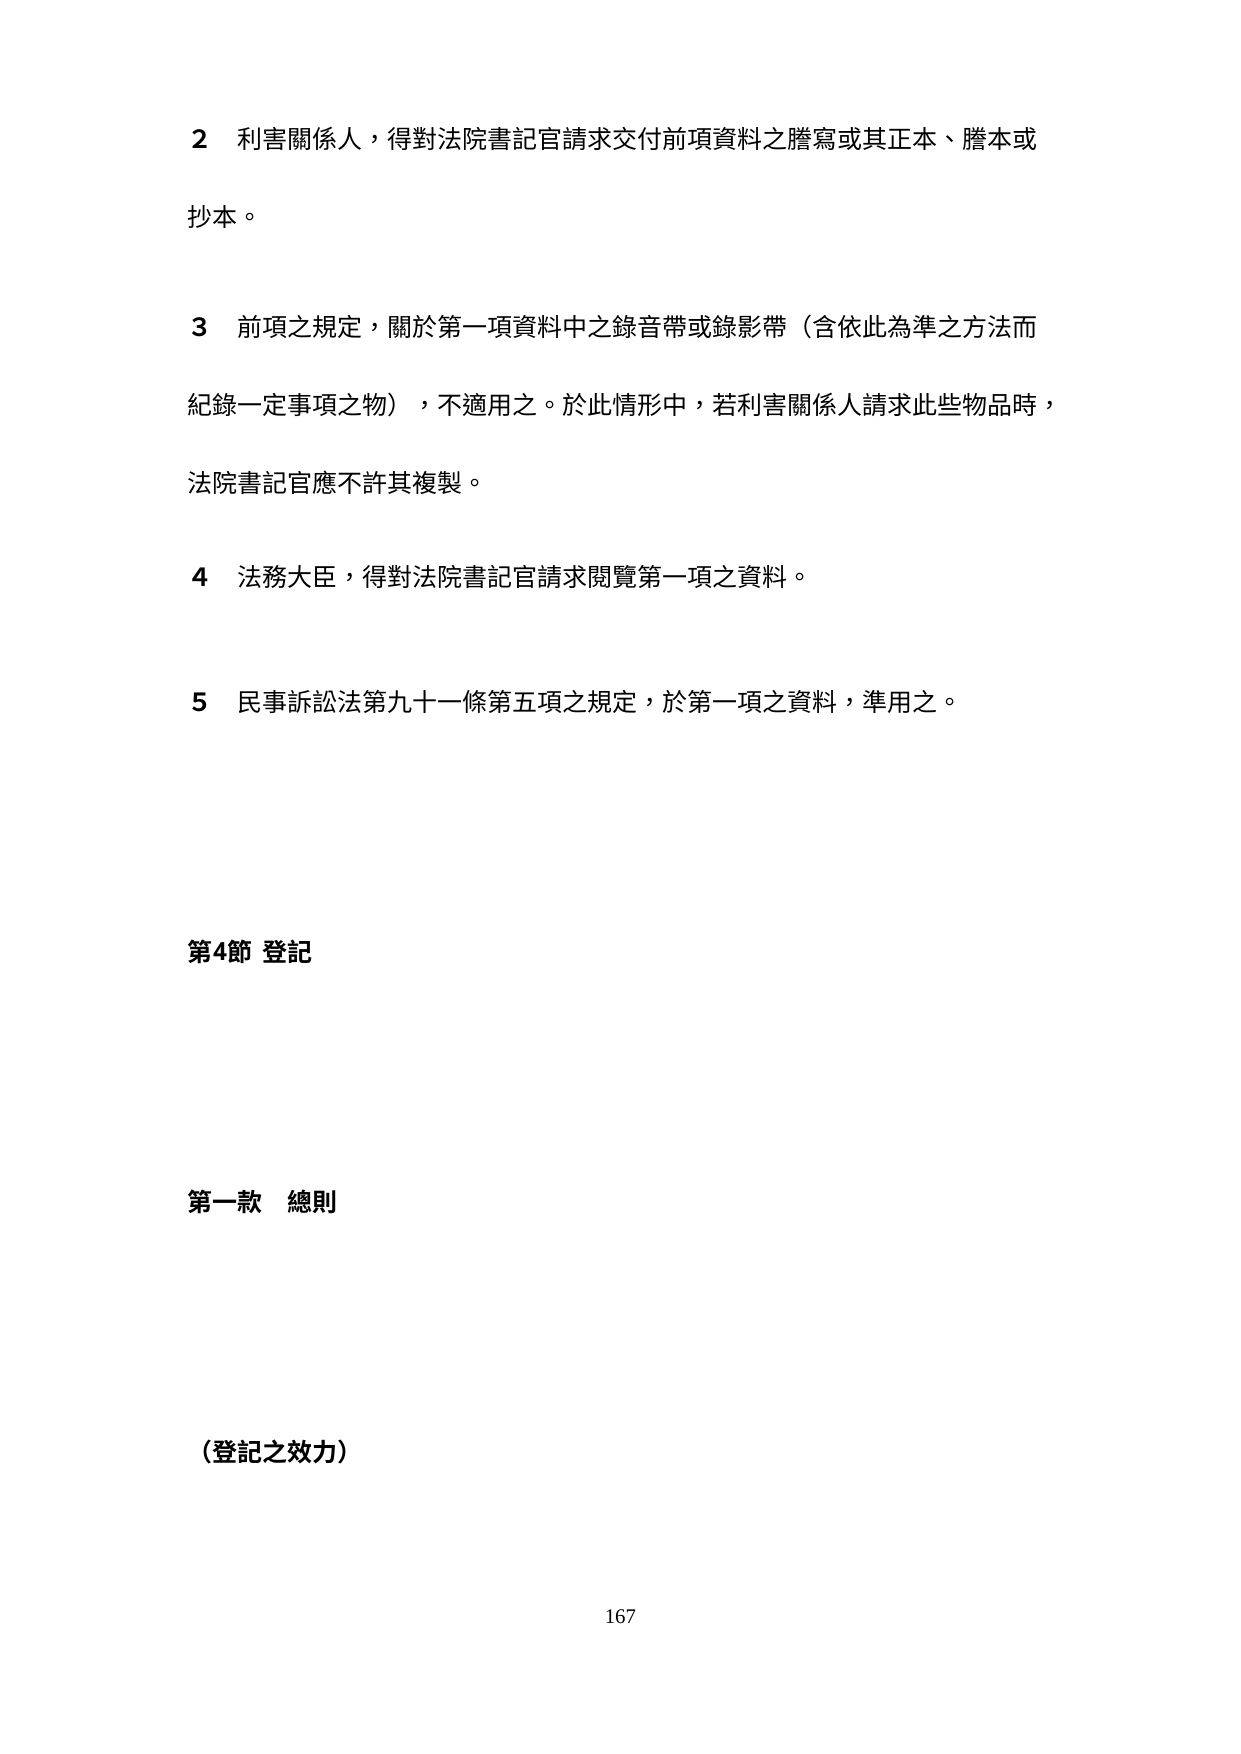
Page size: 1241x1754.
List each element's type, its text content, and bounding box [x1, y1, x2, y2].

text 第一款 總則 [187, 1159, 1053, 1221]
text （登記之效力） [187, 1409, 1053, 1471]
list 登記 [187, 909, 1053, 971]
text ３ 前項之規定，關於第一項資料中之錄音帶或錄影帶（含依此為準之方法而紀錄一定事項之物），不適用之。於此情形中，若利害關係人請求此些物品時，法院書記官應不許其複製。 [187, 284, 1053, 502]
text ５ 民事訴訟法第九十一條第五項之規定，於第一項之資料，準用之。 [187, 659, 1053, 721]
text ２ 利害關係人，得對法院書記官請求交付前項資料之謄寫或其正本、謄本或抄本。 [187, 96, 1053, 237]
text ４ 法務大臣，得對法院書記官請求閱覽第一項之資料。 [187, 534, 1053, 596]
